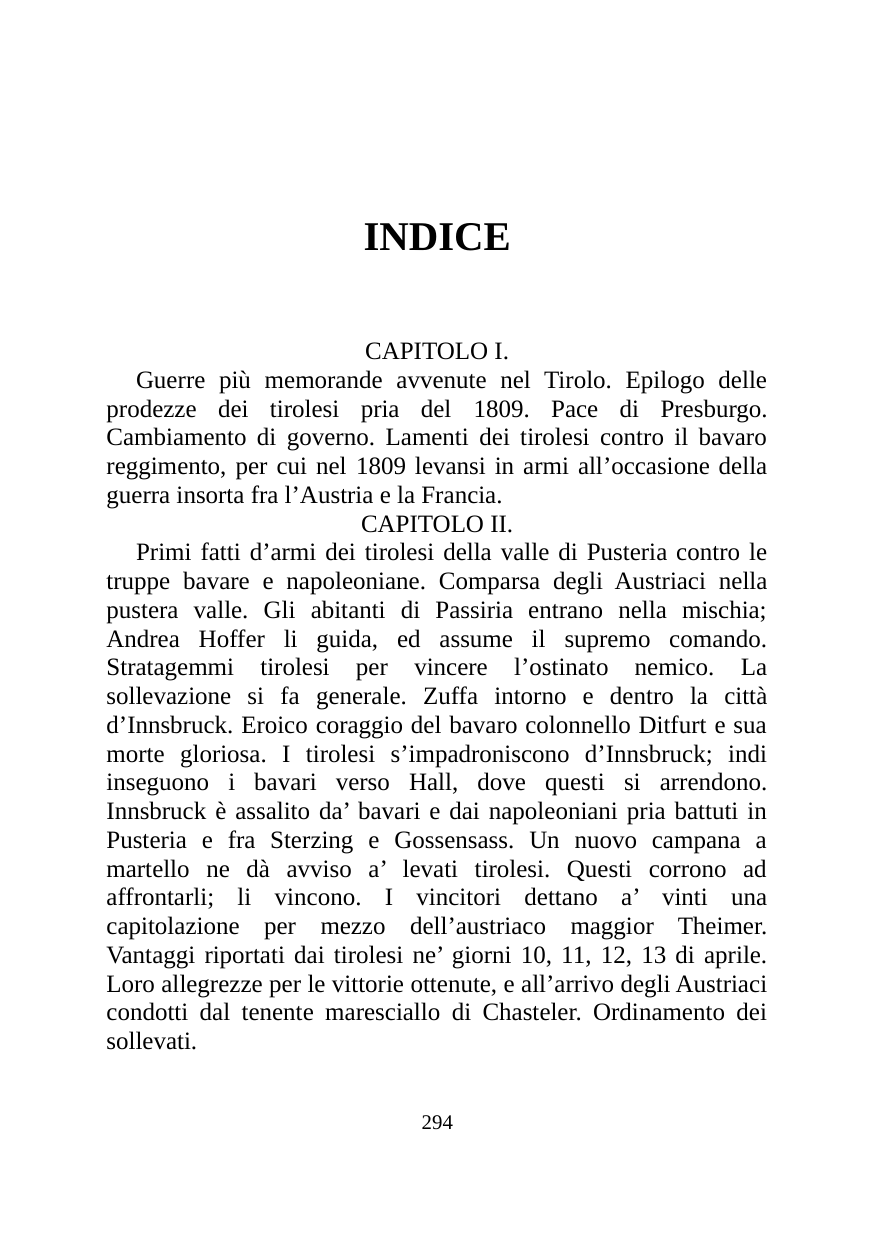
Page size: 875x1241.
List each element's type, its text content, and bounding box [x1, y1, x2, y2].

text CAPITOLO II. [106, 509, 768, 537]
subtitle INDICE [106, 212, 768, 259]
text Guerre più memorande avvenute nel Tirolo. Epilogo delle prodezze dei tirolesi pria del 1809. Pace di Presburgo. Cambiamento di governo. Lamenti dei tirolesi contro il bavaro reggimento, per cui nel 1809 levansi in armi all’occasione della guerra insorta fra l’Austria e la Francia. [106, 365, 768, 509]
text CAPITOLO I. [106, 336, 768, 365]
text Primi fatti d’armi dei tirolesi della valle di Pusteria contro le truppe bavare e napoleoniane. Comparsa degli Austriaci nella pustera valle. Gli abitanti di Passiria entrano nella mischia; Andrea Hoffer li guida, ed assume il supremo comando. Stratagemmi tirolesi per vincere l’ostinato nemico. La sollevazione si fa generale. Zuffa intorno e dentro la città d’Innsbruck. Eroico coraggio del bavaro colonnello Ditfurt e sua morte gloriosa. I tirolesi s’impadroniscono d’Innsbruck; indi inseguono i bavari verso Hall, dove questi si arrendono. Innsbruck è assalito da’ bavari e dai napoleoniani pria battuti in Pusteria e fra Sterzing e Gossensass. Un nuovo campana a martello ne dà avviso a’ levati tirolesi. Questi corrono ad affrontarli; li vincono. I vincitori dettano a’ vinti una capitolazione per mezzo dell’austriaco maggior Theimer. Vantaggi riportati dai tirolesi ne’ giorni 10, 11, 12, 13 di aprile. Loro allegrezze per le vittorie ottenute, e all’arrivo degli Austriaci condotti dal tenente maresciallo di Chasteler. Ordinamento dei sollevati. [106, 537, 768, 1055]
